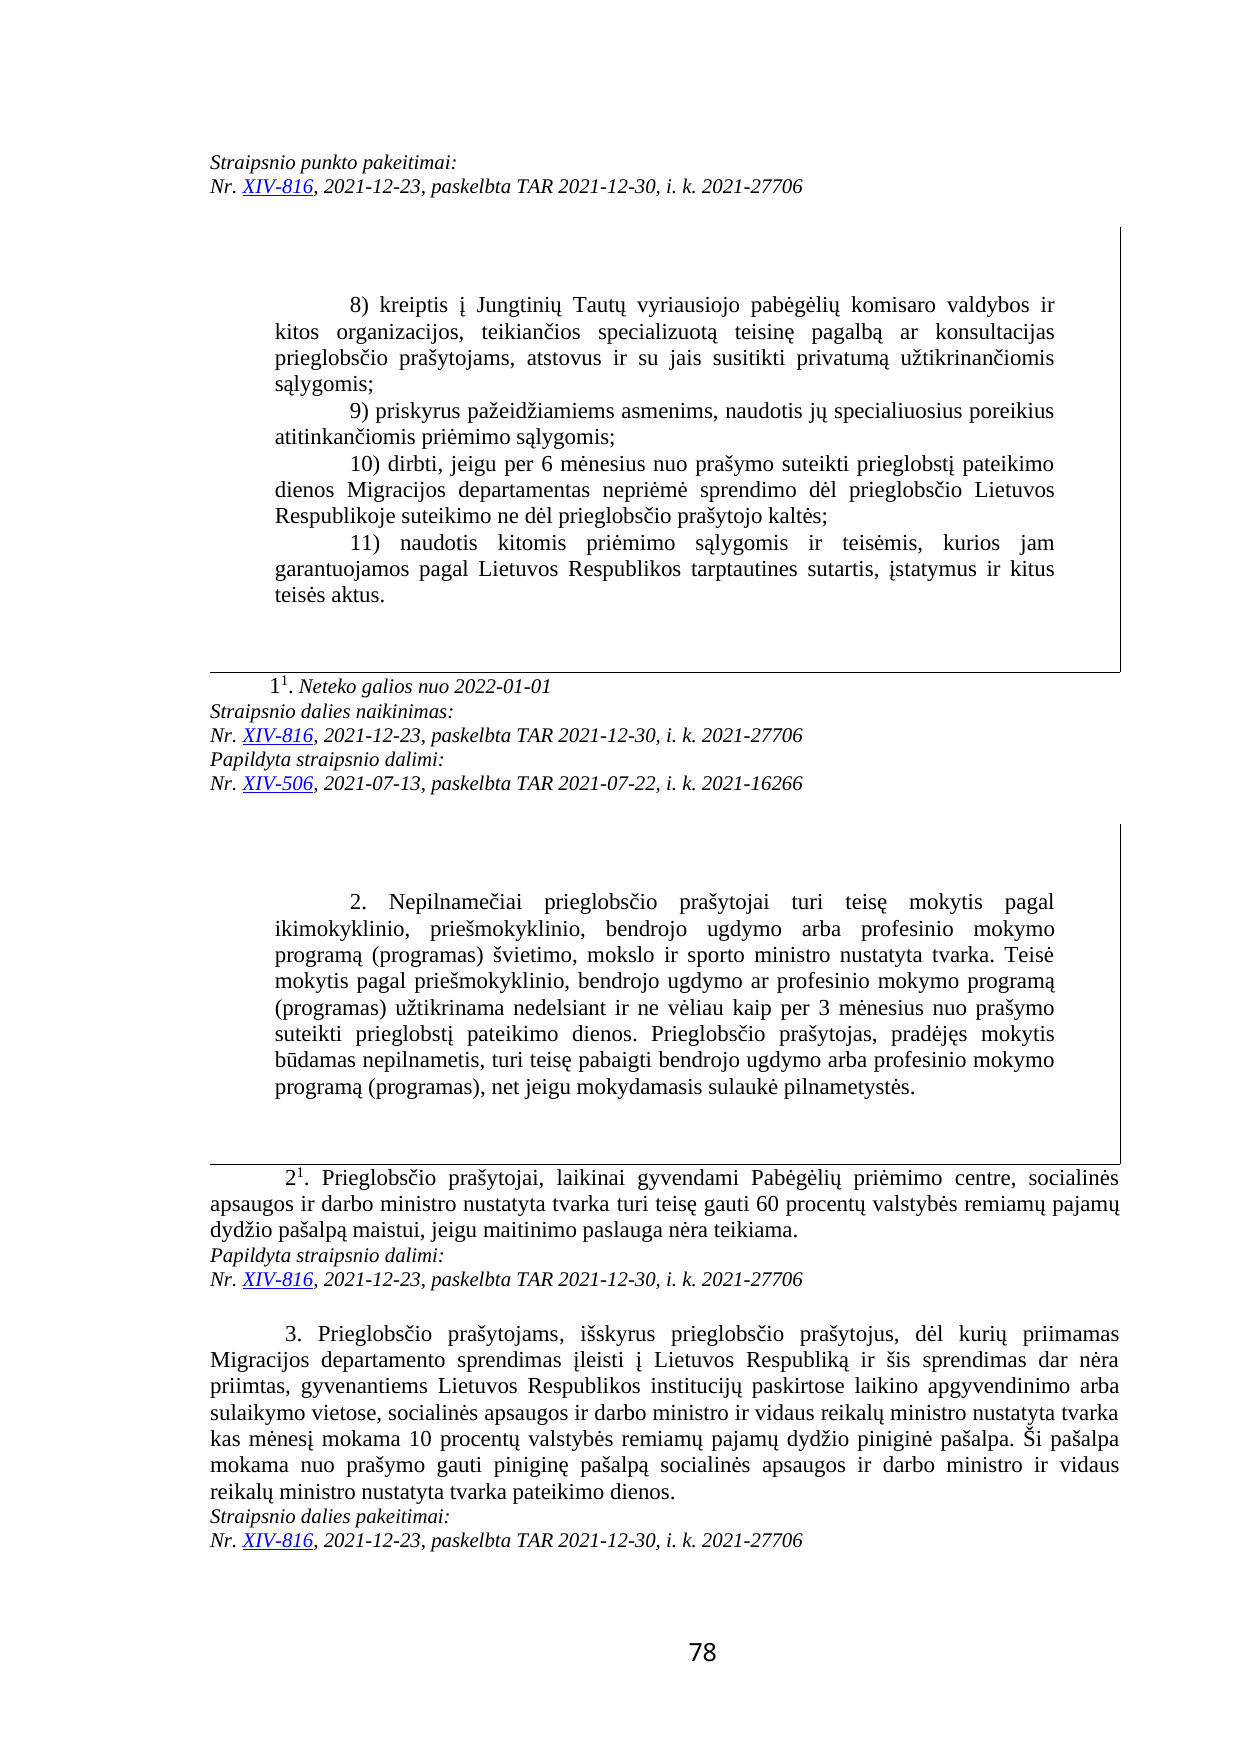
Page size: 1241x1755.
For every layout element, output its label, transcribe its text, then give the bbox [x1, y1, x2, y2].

text 21. Prieglobsčio prašytojai, laikinai gyvendami Pabėgėlių priėmimo centre, socialinės apsaugos ir darbo ministro nustatyta tvarka turi teisę gauti 60 procentų valstybės remiamų pajamų dydžio pašalpą maistui, jeigu maitinimo paslauga nėra teikiama. [210, 1164, 1120, 1243]
text Nr. XIV-816, 2021-12-23, paskelbta TAR 2021-12-30, i. k. 2021-27706 [210, 1267, 1120, 1291]
text Straipsnio dalies pakeitimai: [210, 1504, 1120, 1528]
text 11. Neteko galios nuo 2022-01-01 [210, 672, 1120, 699]
text Nr. XIV-816, 2021-12-23, paskelbta TAR 2021-12-30, i. k. 2021-27706 [210, 723, 1120, 747]
text Nr. XIV-506, 2021-07-13, paskelbta TAR 2021-07-22, i. k. 2021-16266 [210, 771, 1120, 795]
text 2. Nepilnamečiai prieglobsčio prašytojai turi teisę mokytis pagal ikimokyklinio, priešmokyklinio, bendrojo ugdymo arba profesinio mokymo programą (programas) švietimo, mokslo ir sporto ministro nustatyta tvarka. Teisė mokytis pagal priešmokyklinio, bendrojo ugdymo ar profesinio mokymo programą (programas) užtikrinama nedelsiant ir ne vėliau kaip per 3 mėnesius nuo prašymo suteikti prieglobstį pateikimo dienos. Prieglobsčio prašytojas, pradėjęs mokytis būdamas nepilnametis, turi teisę pabaigti bendrojo ugdymo arba profesinio mokymo programą (programas), net jeigu mokydamasis sulaukė pilnametystės. [210, 824, 1120, 1164]
text 3. Prieglobsčio prašytojams, išskyrus prieglobsčio prašytojus, dėl kurių priimamas Migracijos departamento sprendimas įleisti į Lietuvos Respubliką ir šis sprendimas dar nėra priimtas, gyvenantiems Lietuvos Respublikos institucijų paskirtose laikino apgyvendinimo arba sulaikymo vietose, socialinės apsaugos ir darbo ministro ir vidaus reikalų ministro nustatyta tvarka kas mėnesį mokama 10 procentų valstybės remiamų pajamų dydžio piniginė pašalpa. Ši pašalpa mokama nuo prašymo gauti piniginę pašalpą socialinės apsaugos ir darbo ministro ir vidaus reikalų ministro nustatyta tvarka pateikimo dienos. [210, 1319, 1120, 1504]
text Papildyta straipsnio dalimi: [210, 1243, 1120, 1267]
text Straipsnio punkto pakeitimai: [210, 150, 1120, 174]
text 10) dirbti, jeigu per 6 mėnesius nuo prašymo suteikti prieglobstį pateikimo dienos Migracijos departamentas nepriėmė sprendimo dėl prieglobsčio Lietuvos Respublikoje suteikimo ne dėl prieglobsčio prašytojo kaltės; [210, 449, 1120, 529]
text 11) naudotis kitomis priėmimo sąlygomis ir teisėmis, kurios jam garantuojamos pagal Lietuvos Respublikos tarptautines sutartis, įstatymus ir kitus teisės aktus. [210, 529, 1120, 672]
text Papildyta straipsnio dalimi: [210, 747, 1120, 771]
text Straipsnio dalies naikinimas: [210, 699, 1120, 723]
text 9) priskyrus pažeidžiamiems asmenims, naudotis jų specialiuosius poreikius atitinkančiomis priėmimo sąlygomis; [210, 397, 1120, 449]
text 8) kreiptis į Jungtinių Tautų vyriausiojo pabėgėlių komisaro valdybos ir kitos organizacijos, teikiančios specializuotą teisinę pagalbą ar konsultacijas prieglobsčio prašytojams, atstovus ir su jais susitikti privatumą užtikrinančiomis sąlygomis; [210, 227, 1120, 397]
text Nr. XIV-816, 2021-12-23, paskelbta TAR 2021-12-30, i. k. 2021-27706 [210, 174, 1120, 198]
text Nr. XIV-816, 2021-12-23, paskelbta TAR 2021-12-30, i. k. 2021-27706 [210, 1528, 1120, 1552]
